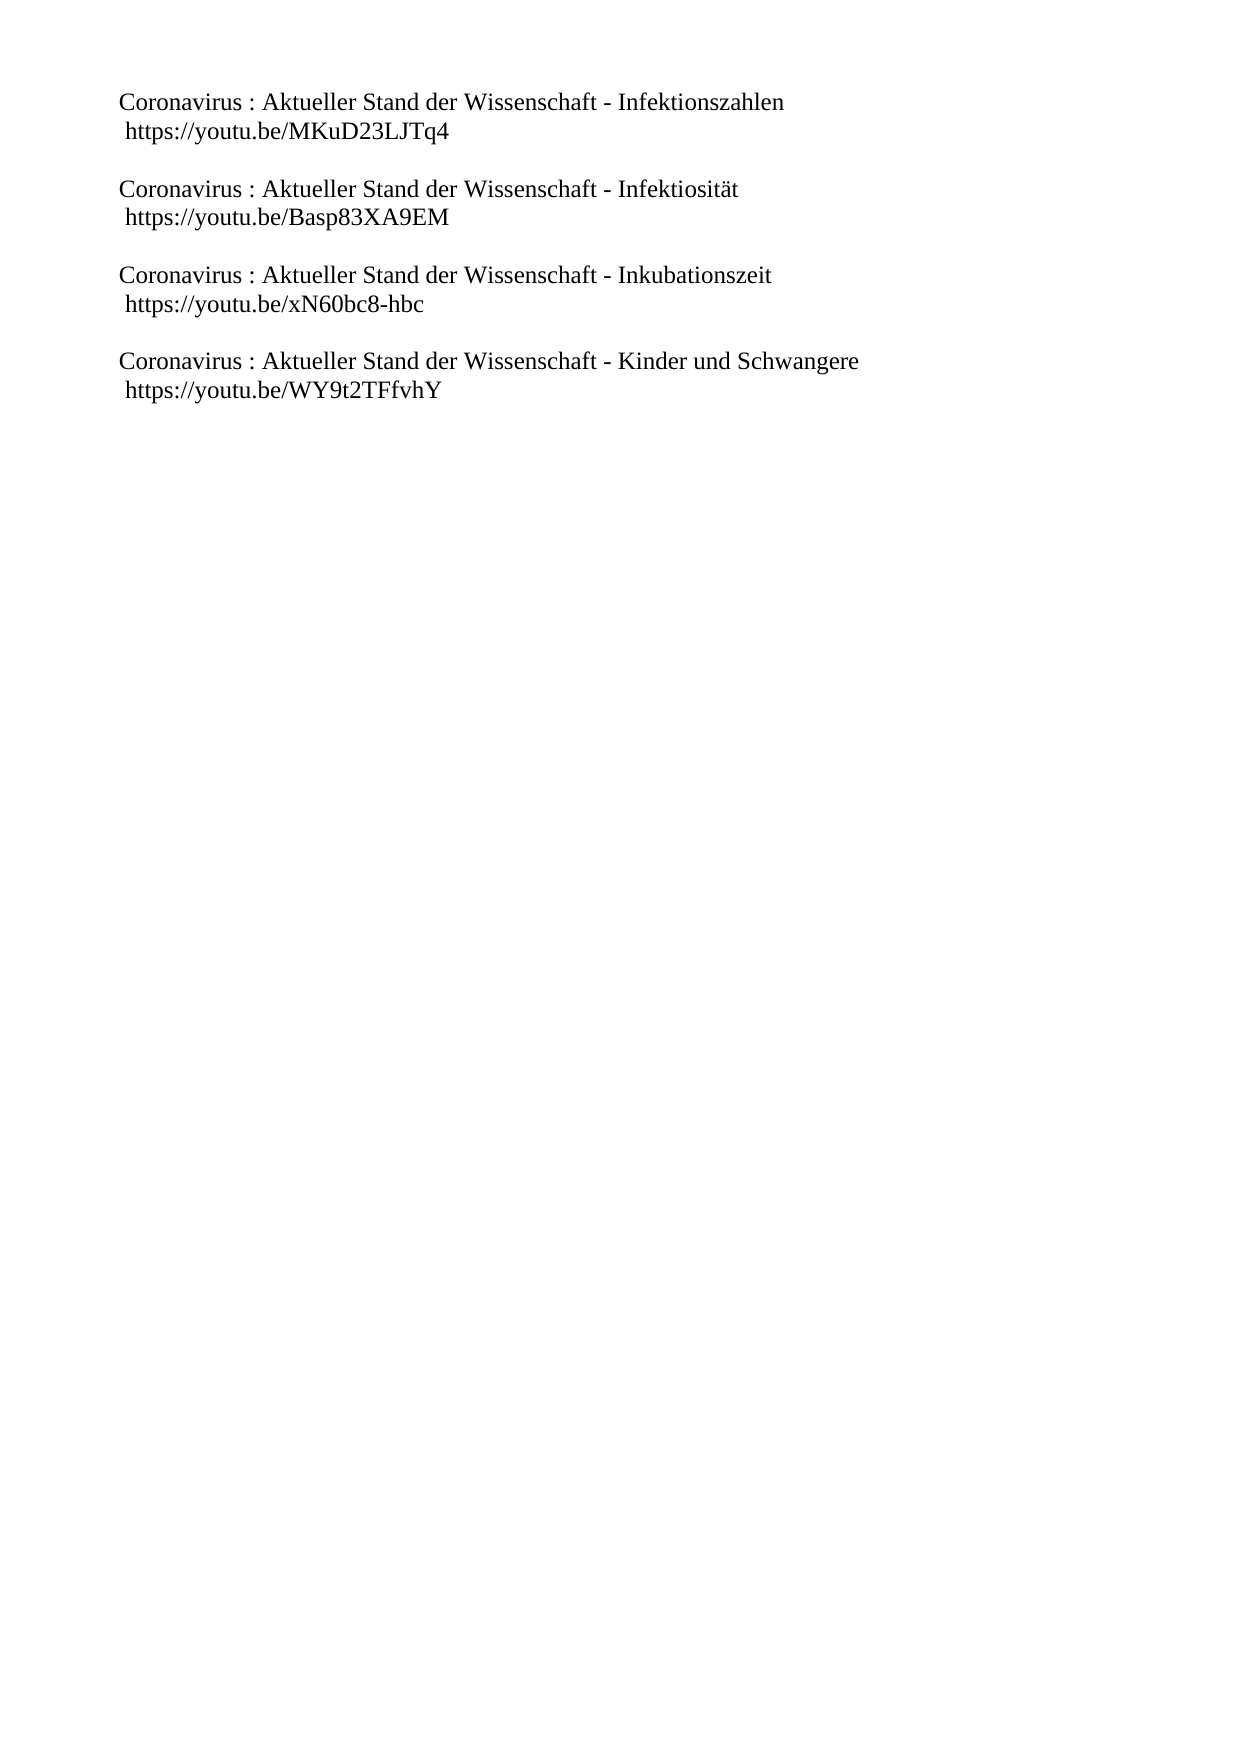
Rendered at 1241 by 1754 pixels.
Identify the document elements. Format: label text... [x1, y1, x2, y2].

text https://youtu.be/xN60bc8-hbc [119, 289, 1121, 317]
text https://youtu.be/Basp83XA9EM [119, 202, 1121, 231]
text Coronavirus : Aktueller Stand der Wissenschaft - Inkubationszeit [119, 260, 1121, 289]
text https://youtu.be/WY9t2TFfvhY [119, 375, 1121, 404]
text https://youtu.be/MKuD23LJTq4 [119, 116, 1121, 145]
text Coronavirus : Aktueller Stand der Wissenschaft - Infektionszahlen [119, 87, 1121, 116]
text Coronavirus : Aktueller Stand der Wissenschaft - Infektiosität [119, 174, 1121, 202]
text Coronavirus : Aktueller Stand der Wissenschaft - Kinder und Schwangere [119, 346, 1121, 375]
